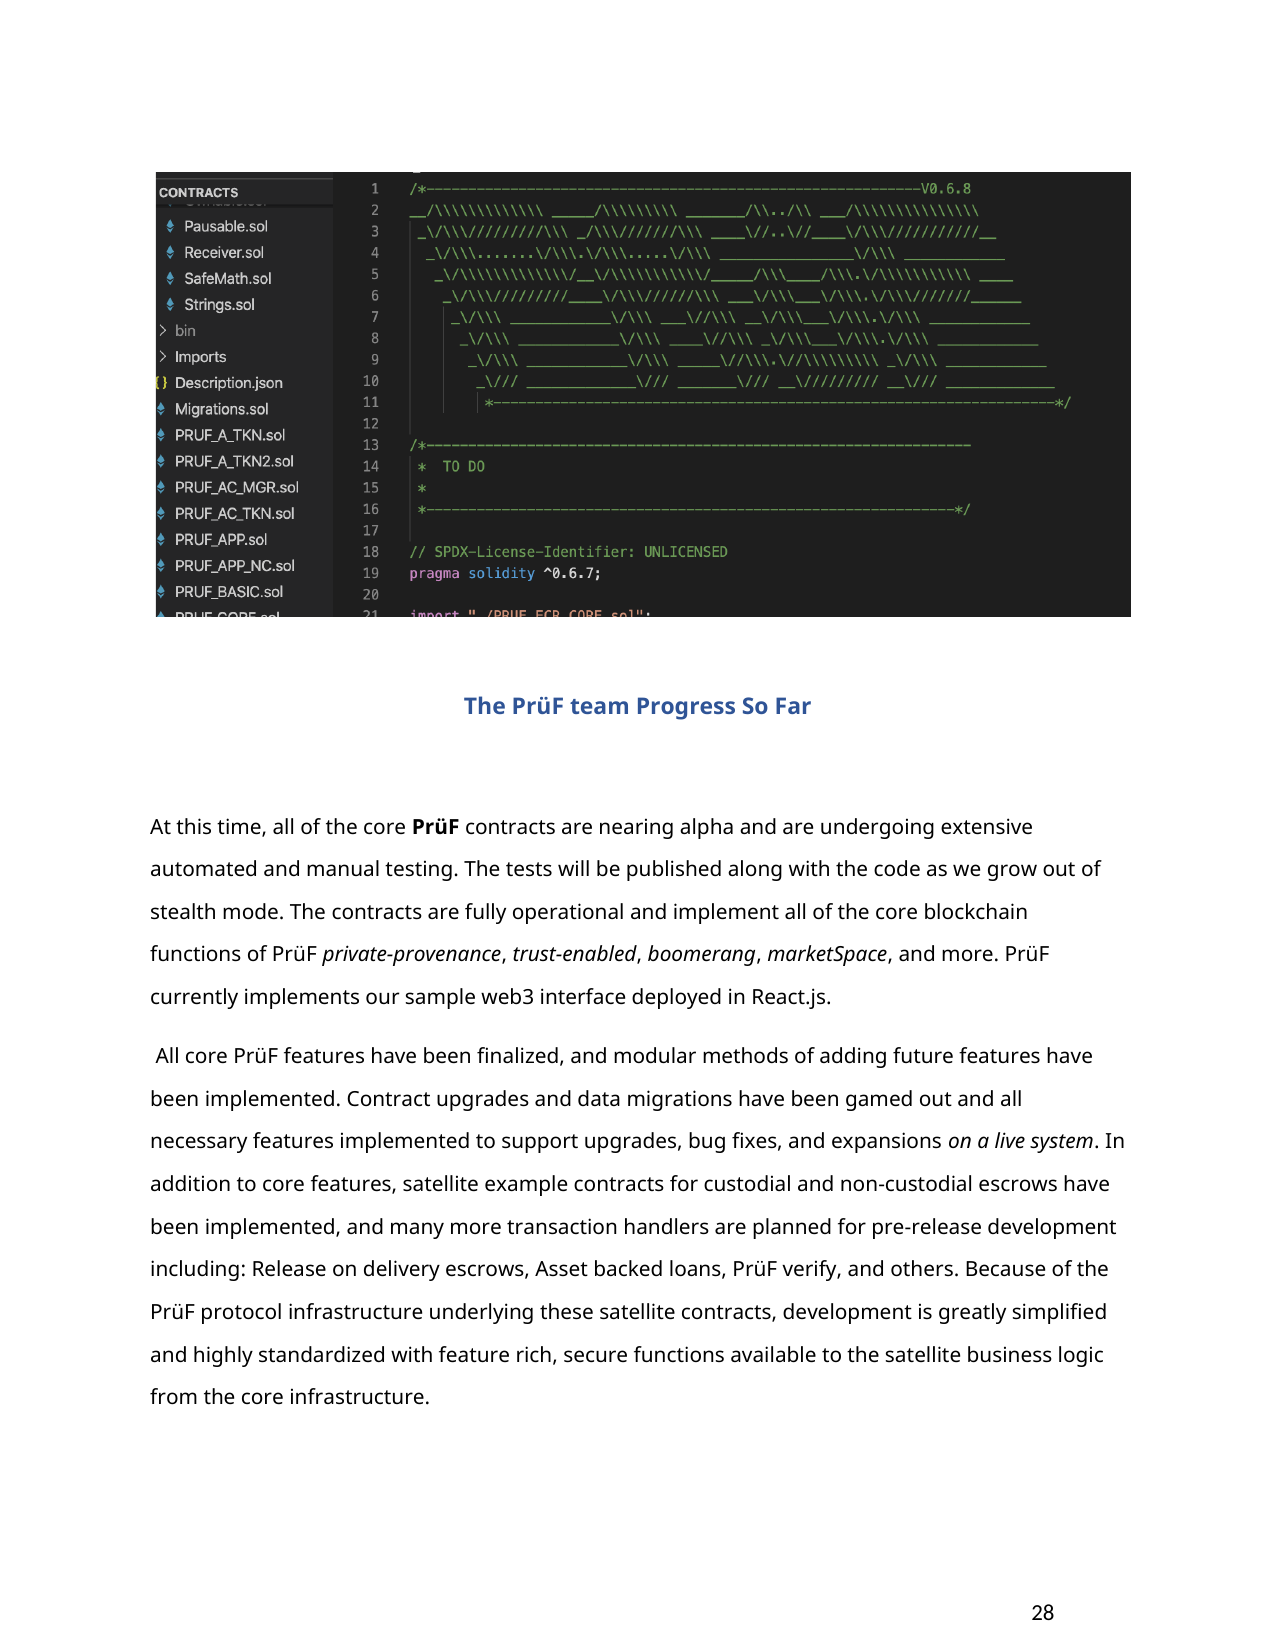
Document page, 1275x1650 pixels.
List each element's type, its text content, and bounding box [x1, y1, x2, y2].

text At this time, all of the core PrüF contracts are nearing alpha and are undergoing extensive automated and manual testing. The tests will be published along with the code as we grow out of stealth mode. The contracts are fully operational and implement all of the core blockchain functions of PrüF private-provenance, trust-enabled, boomerang, marketSpace, and more. PrüF currently implements our sample web3 interface deployed in React.js. [150, 812, 1125, 1011]
text The PrüF team Progress So Far [150, 689, 1125, 721]
text All core PrüF features have been finalized, and modular methods of adding future features have been implemented. Contract upgrades and data migrations have been gamed out and all necessary features implemented to support upgrades, bug fixes, and expansions on a live system. In addition to core features, satellite example contracts for custodial and non-custodial escrows have been implemented, and many more transaction handlers are planned for pre-release development including: Release on delivery escrows, Asset backed loans, PrüF verify, and others. Because of the PrüF protocol infrastructure underlying these satellite contracts, development is greatly simplified and highly standardized with feature rich, secure functions available to the satellite business logic from the core infrastructure. [150, 1041, 1125, 1411]
picture [155, 172, 1131, 617]
